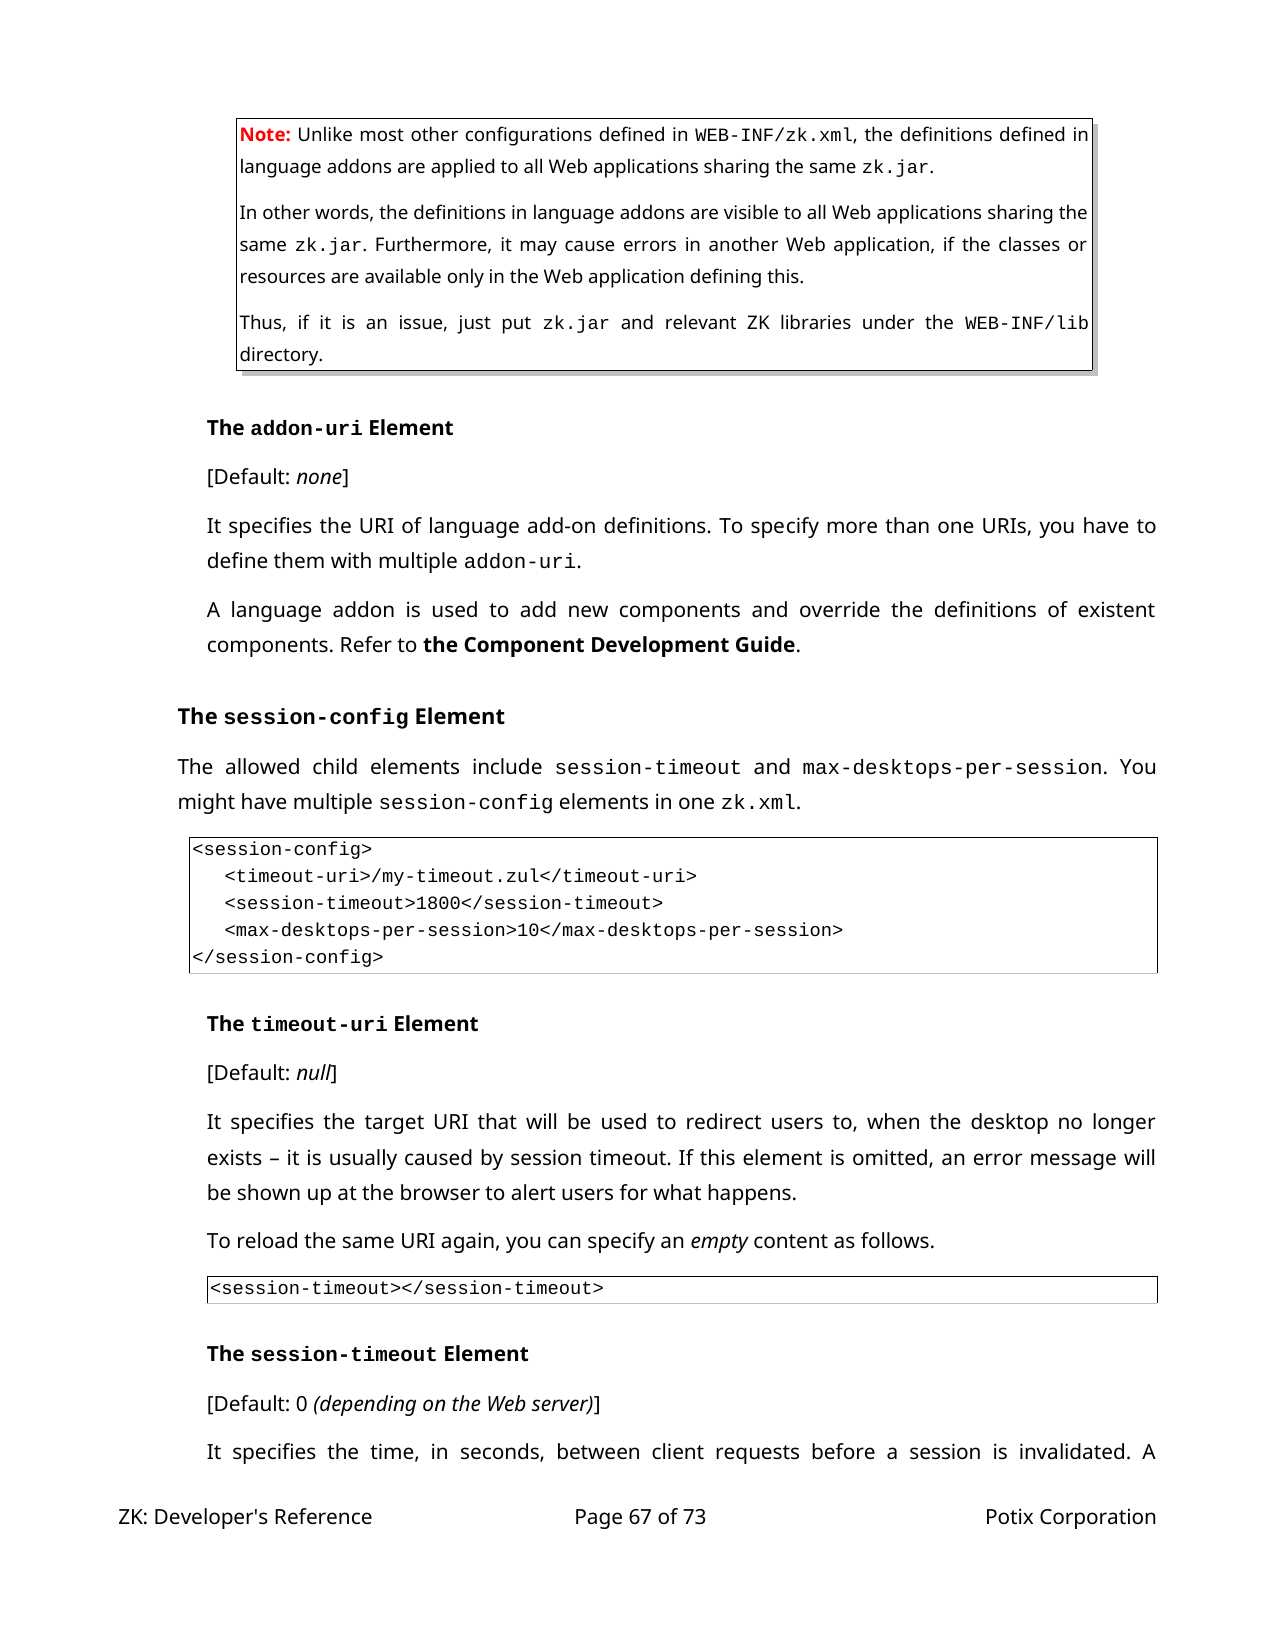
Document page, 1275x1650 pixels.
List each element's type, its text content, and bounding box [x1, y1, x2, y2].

text The allowed child elements include session-timeout and max-desktops-per-session. You might have multiple session-config elements in one zk.xml. [177, 752, 1157, 816]
text Thus, if it is an issue, just put zk.jar and relevant ZK libraries under the WEB-INF/lib directory. [237, 307, 1092, 370]
subtitle The timeout-uri Element [207, 1009, 1157, 1038]
text A language addon is used to add new components and override the definitions of existent components. Refer to the Component Development Guide. [207, 595, 1157, 659]
text </session-config> [190, 945, 1157, 973]
text [Default: none] [207, 462, 1157, 490]
text <timeout-uri>/my-timeout.zul</timeout-uri> [190, 864, 1157, 888]
text It specifies the target URI that will be used to redirect users to, when the desktop no longer exists – it is usually caused by session timeout. If this element is omitted, an error message will be shown up at the browser to alert users for what happens. [207, 1107, 1157, 1206]
text <session-timeout>1800</session-timeout> [190, 891, 1157, 915]
text [Default: null] [207, 1058, 1157, 1087]
text <session-timeout></session-timeout> [208, 1277, 1157, 1303]
text Note: Unlike most other configurations defined in WEB-INF/zk.xml, the definitions defined in language addons are applied to all Web applications sharing the same zk.jar. [237, 119, 1092, 179]
text [Default: 0 (depending on the Web server)] [207, 1389, 1157, 1417]
subtitle The session-timeout Element [207, 1339, 1157, 1368]
subtitle The session-config Element [177, 701, 1157, 731]
text In other words, the definitions in language addons are visible to all Web applications sharing the same zk.jar. Furthermore, it may cause errors in another Web application, if the classes or resources are available only in the Web application defining this. [237, 197, 1092, 289]
text It specifies the URI of language add-on definitions. To specify more than one URIs, you have to define them with multiple addon-uri. [207, 511, 1157, 575]
text To reload the same URI again, you can specify an empty content as follows. [207, 1227, 1157, 1255]
text <session-config> [190, 838, 1157, 861]
subtitle The addon-uri Element [207, 413, 1157, 441]
text <max-desktops-per-session>10</max-desktops-per-session> [190, 918, 1157, 942]
text It specifies the time, in seconds, between client requests before a session is invalidated. A [207, 1437, 1157, 1466]
